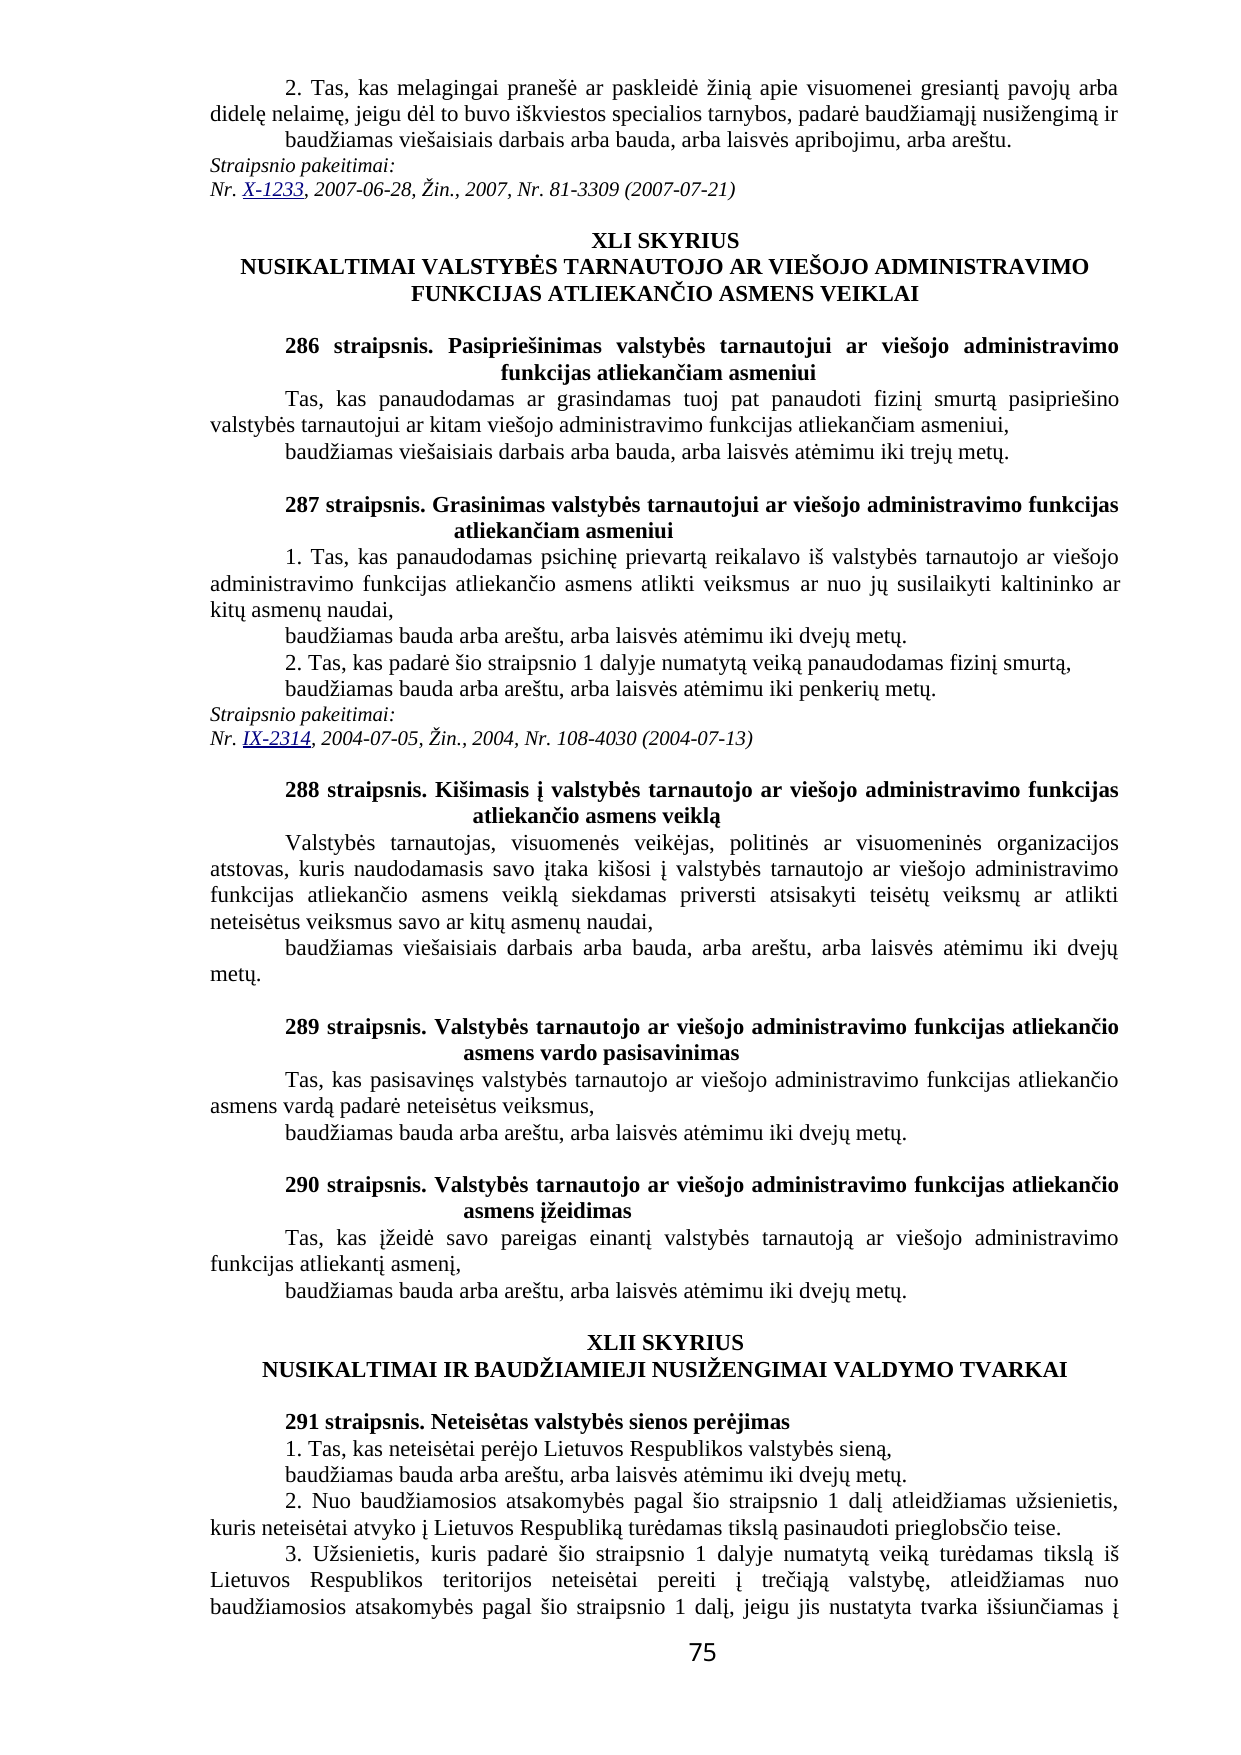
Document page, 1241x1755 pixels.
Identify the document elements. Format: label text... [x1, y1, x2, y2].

text 2. Tas, kas padarė šio straipsnio 1 dalyje numatytą veiką panaudodamas fizinį smurtą, [210, 649, 1120, 675]
text NUSIKALTIMAI IR BAUDŽIAMIEJI NUSIŽENGIMAI VALDYMO TVARKAI [210, 1356, 1120, 1382]
text 2. Nuo baudžiamosios atsakomybės pagal šio straipsnio 1 dalį atleidžiamas užsienietis, kuris neteisėtai atvyko į Lietuvos Respubliką turėdamas tikslą pasinaudoti prieglobsčio teise. [210, 1487, 1120, 1540]
text baudžiamas viešaisiais darbais arba bauda, arba laisvės apribojimu, arba areštu. [210, 126, 1120, 153]
text Valstybės tarnautojas, visuomenės veikėjas, politinės ar visuomeninės organizacijos atstovas, kuris naudodamasis savo įtaka kišosi į valstybės tarnautojo ar viešojo administravimo funkcijas atliekančio asmens veiklą siekdamas priversti atsisakyti teisėtų veiksmų ar atlikti neteisėtus veiksmus savo ar kitų asmenų naudai, [210, 829, 1120, 934]
text 289 straipsnis. Valstybės tarnautojo ar viešojo administravimo funkcijas atliekančio asmens vardo pasisavinimas [285, 1013, 1120, 1066]
text Tas, kas pasisavinęs valstybės tarnautojo ar viešojo administravimo funkcijas atliekančio asmens vardą padarė neteisėtus veiksmus, [210, 1066, 1120, 1118]
text Nr. IX-2314, 2004-07-05, Žin., 2004, Nr. 108-4030 (2004-07-13) [210, 726, 1120, 749]
text XLI SKYRIUS [210, 227, 1120, 253]
text Straipsnio pakeitimai: [210, 701, 1120, 726]
subtitle XLII SKYRIUS [210, 1329, 1120, 1356]
text 287 straipsnis. Grasinimas valstybės tarnautojui ar viešojo administravimo funkcijas atliekančiam asmeniui [285, 491, 1120, 543]
text Straipsnio pakeitimai: [210, 153, 1120, 177]
text baudžiamas viešaisiais darbais arba bauda, arba laisvės atėmimu iki trejų metų. [210, 438, 1120, 464]
text baudžiamas bauda arba areštu, arba laisvės atėmimu iki dvejų metų. [210, 622, 1120, 649]
text 288 straipsnis. Kišimasis į valstybės tarnautojo ar viešojo administravimo funkcijas atliekančio asmens veiklą [285, 776, 1120, 829]
text 2. Tas, kas melagingai pranešė ar paskleidė žinią apie visuomenei gresiantį pavojų arba didelę nelaimę, jeigu dėl to buvo iškviestos specialios tarnybos, padarė baudžiamąjį nusižengimą ir [210, 73, 1120, 126]
text baudžiamas bauda arba areštu, arba laisvės atėmimu iki penkerių metų. [210, 675, 1120, 701]
text 3. Užsienietis, kuris padarė šio straipsnio 1 dalyje numatytą veiką turėdamas tikslą iš Lietuvos Respublikos teritorijos neteisėtai pereiti į trečiąją valstybę, atleidžiamas nuo baudžiamosios atsakomybės pagal šio straipsnio 1 dalį, jeigu jis nustatyta tvarka išsiunčiamas į [210, 1540, 1120, 1619]
text 1. Tas, kas neteisėtai perėjo Lietuvos Respublikos valstybės sieną, [210, 1435, 1120, 1461]
text Nr. X-1233, 2007-06-28, Žin., 2007, Nr. 81-3309 (2007-07-21) [210, 177, 1120, 201]
text baudžiamas bauda arba areštu, arba laisvės atėmimu iki dvejų metų. [210, 1277, 1120, 1303]
text baudžiamas bauda arba areštu, arba laisvės atėmimu iki dvejų metų. [210, 1118, 1120, 1145]
text Tas, kas panaudodamas ar grasindamas tuoj pat panaudoti fizinį smurtą pasipriešino valstybės tarnautojui ar kitam viešojo administravimo funkcijas atliekančiam asmeniui, [210, 385, 1120, 438]
text Tas, kas įžeidė savo pareigas einantį valstybės tarnautoją ar viešojo administravimo funkcijas atliekantį asmenį, [210, 1224, 1120, 1277]
text NUSIKALTIMAI VALSTYBĖS TARNAUTOJO AR VIEŠOJO ADMINISTRAVIMO FUNKCIJAS ATLIEKANČIO ASMENS VEIKLAI [210, 253, 1120, 306]
text 290 straipsnis. Valstybės tarnautojo ar viešojo administravimo funkcijas atliekančio asmens įžeidimas [285, 1171, 1120, 1224]
text 291 straipsnis. Neteisėtas valstybės sienos perėjimas [210, 1408, 1120, 1435]
text 1. Tas, kas panaudodamas psichinę prievartą reikalavo iš valstybės tarnautojo ar viešojo administravimo funkcijas atliekančio asmens atlikti veiksmus ar nuo jų susilaikyti kaltininko ar kitų asmenų naudai, [210, 543, 1120, 622]
text baudžiamas viešaisiais darbais arba bauda, arba areštu, arba laisvės atėmimu iki dvejų metų. [210, 934, 1120, 987]
text baudžiamas bauda arba areštu, arba laisvės atėmimu iki dvejų metų. [210, 1461, 1120, 1487]
text 286 straipsnis. Pasipriešinimas valstybės tarnautojui ar viešojo administravimo funkcijas atliekančiam asmeniui [285, 332, 1120, 385]
